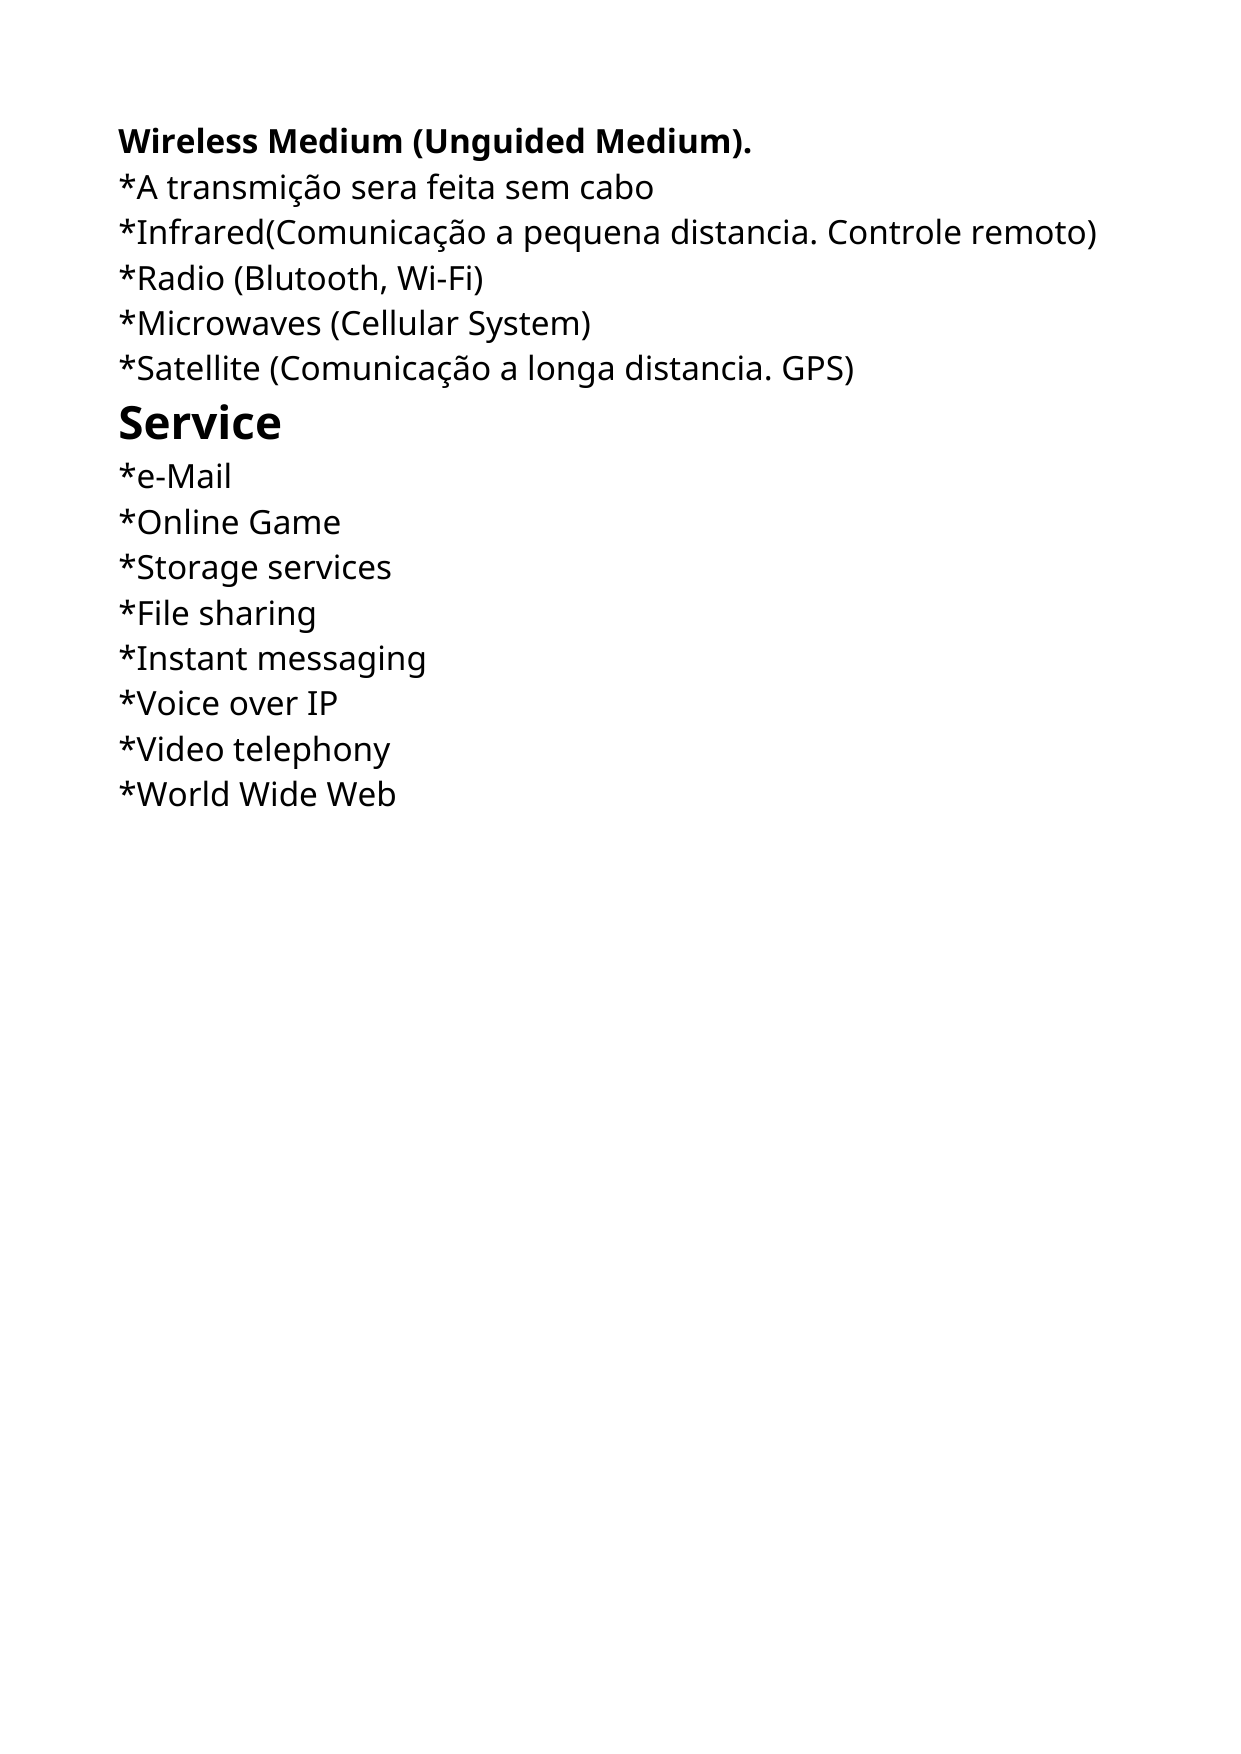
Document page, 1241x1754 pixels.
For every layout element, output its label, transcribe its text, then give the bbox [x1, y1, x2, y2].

text *Satellite (Comunicação a longa distancia. GPS) [118, 345, 1122, 391]
text *Radio (Blutooth, Wi-Fi) [118, 254, 1122, 300]
text *Infrared(Comunicação a pequena distancia. Controle remoto) [118, 209, 1122, 254]
text *World Wide Web [118, 771, 1122, 816]
text *Online Game [118, 498, 1122, 544]
text Wireless Medium (Unguided Medium). [118, 118, 1122, 163]
text *Microwaves (Cellular System) [118, 300, 1122, 345]
text *e-Mail [118, 453, 1122, 498]
text *Voice over IP [118, 680, 1122, 726]
text *File sharing [118, 589, 1122, 635]
text *Instant messaging [118, 635, 1122, 680]
text *Video telephony [118, 726, 1122, 771]
text *A transmição sera feita sem cabo [118, 163, 1122, 209]
text *Storage services [118, 544, 1122, 589]
text Service [118, 391, 1122, 453]
